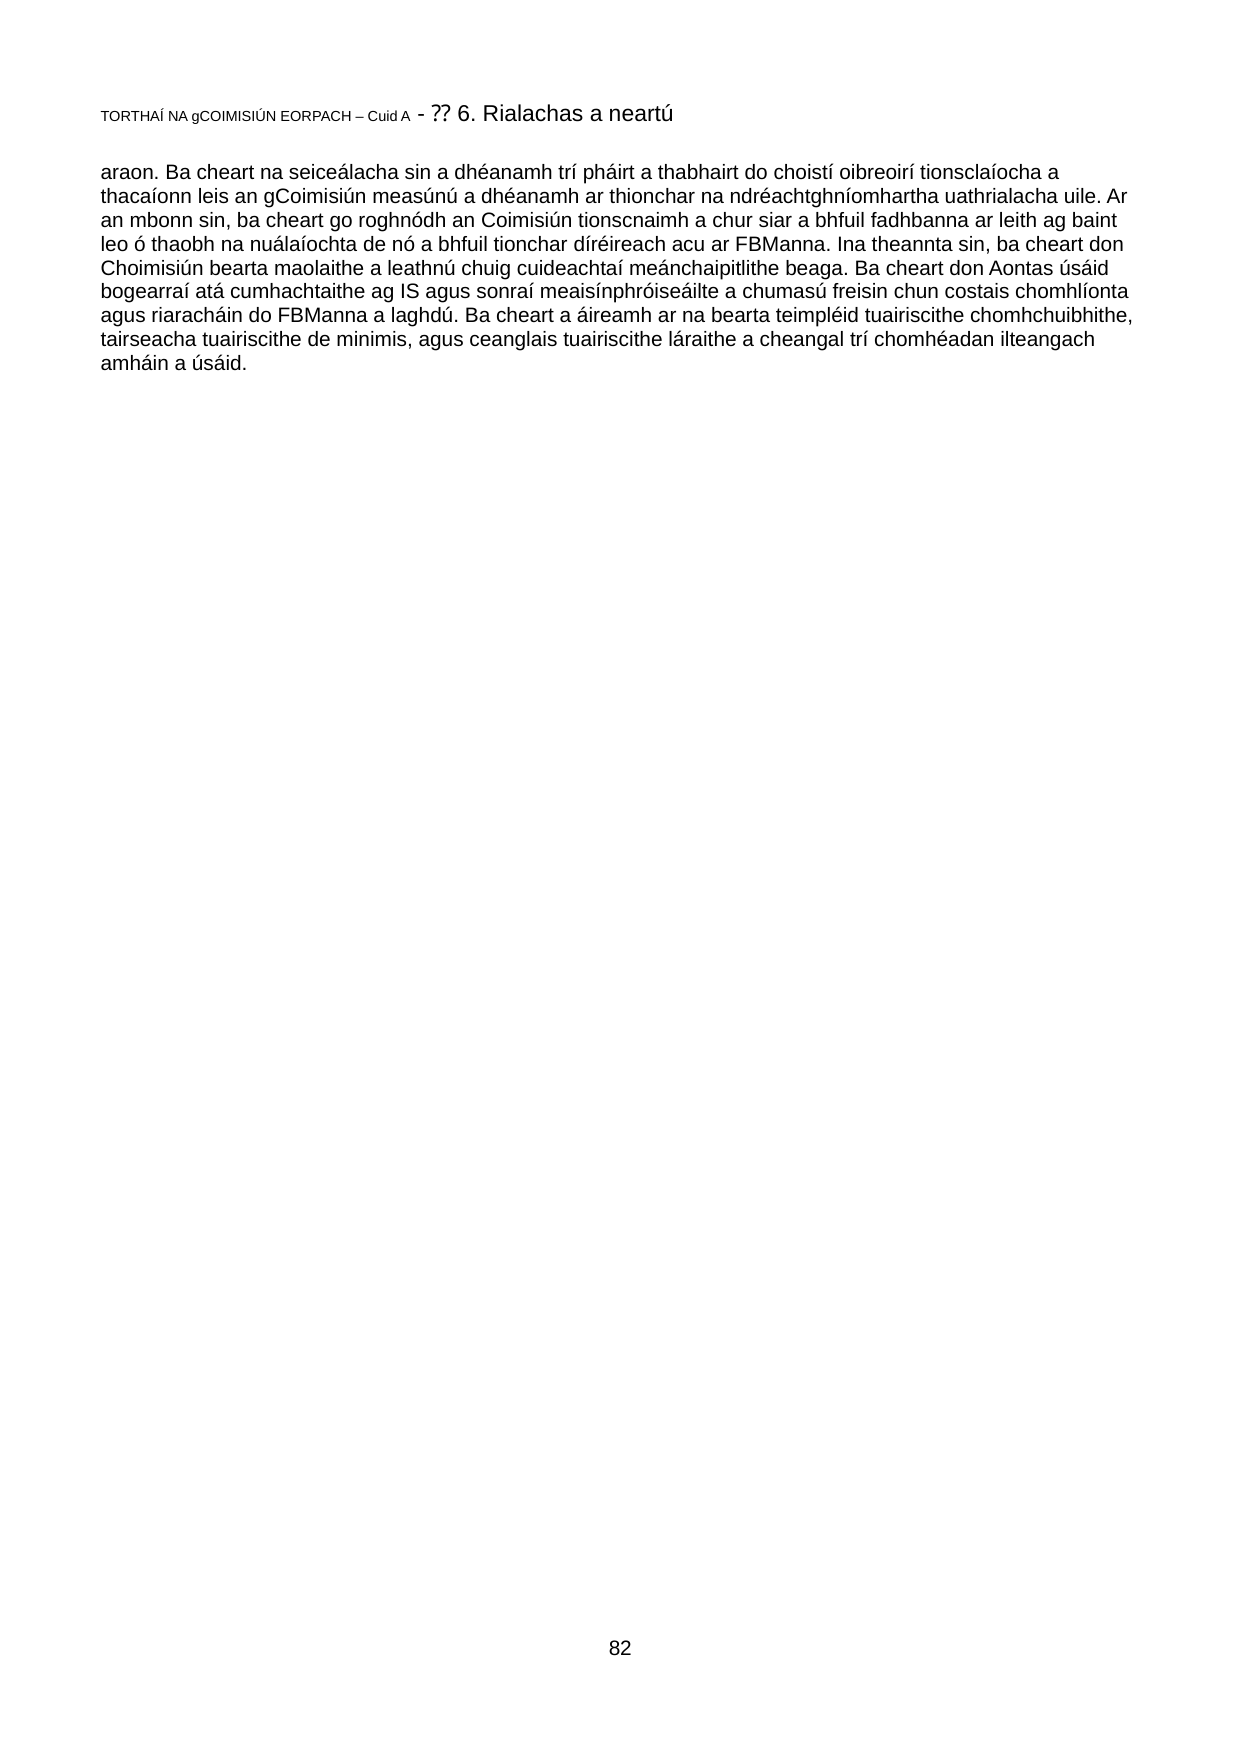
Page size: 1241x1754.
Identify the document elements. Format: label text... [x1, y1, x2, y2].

text araon. Ba cheart na seiceálacha sin a dhéanamh trí pháirt a thabhairt do choistí oibreoirí tionsclaíocha a thacaíonn leis an gCoimisiún measúnú a dhéanamh ar thionchar na ndréachtghníomhartha uathrialacha uile. Ar an mbonn sin, ba cheart go roghnódh an Coimisiún tionscnaimh a chur siar a bhfuil fadhbanna ar leith ag baint leo ó thaobh na nuálaíochta de nó a bhfuil tionchar díréireach acu ar FBManna. Ina theannta sin, ba cheart don Choimisiún bearta maolaithe a leathnú chuig cuideachtaí meánchaipitlithe beaga. Ba cheart don Aontas úsáid bogearraí atá cumhachtaithe ag IS agus sonraí meaisínphróiseáilte a chumasú freisin chun costais chomhlíonta agus riaracháin do FBManna a laghdú. Ba cheart a áireamh ar na bearta teimpléid tuairiscithe chomhchuibhithe, tairseacha tuairiscithe de minimis, agus ceanglais tuairiscithe láraithe a cheangal trí chomhéadan ilteangach amháin a úsáid. [100, 159, 1140, 375]
